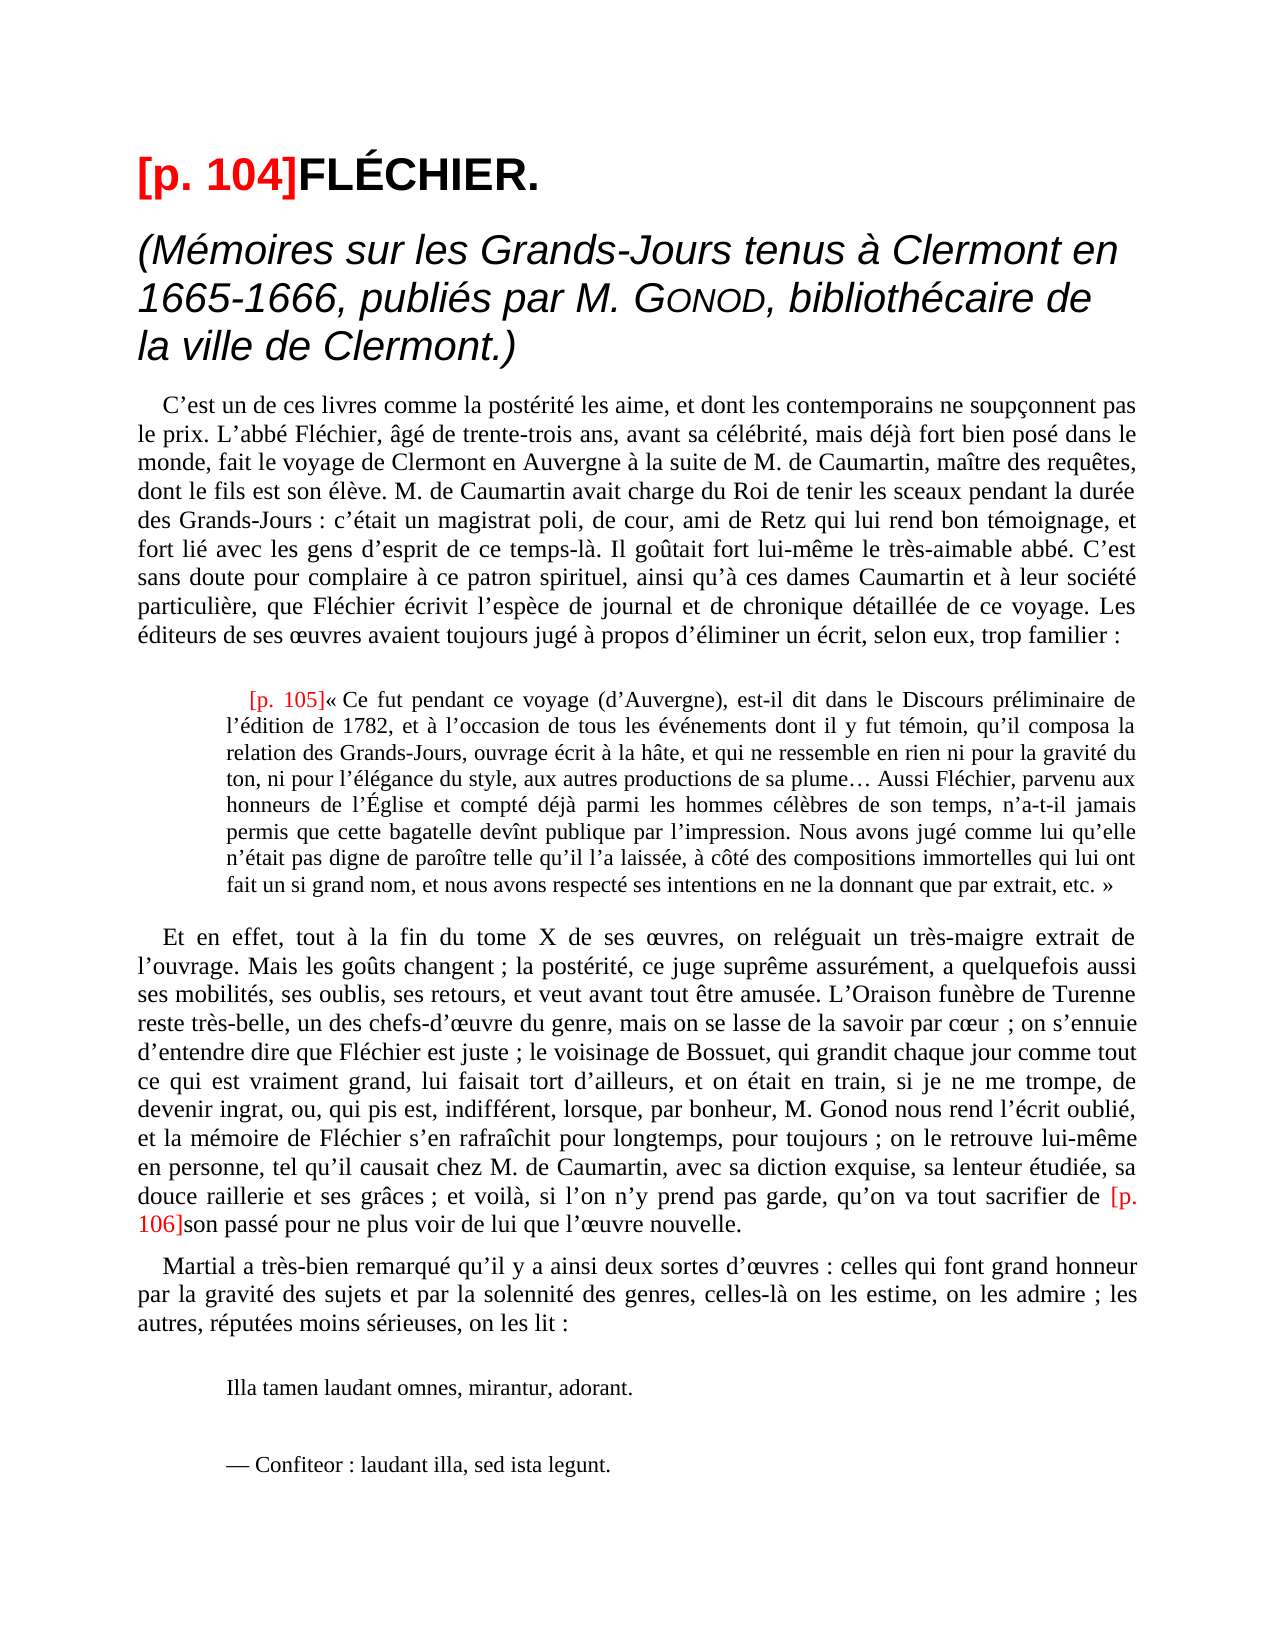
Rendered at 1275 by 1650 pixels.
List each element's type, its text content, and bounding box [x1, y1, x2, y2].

text Et en effet, tout à la fin du tome X de ses œuvres, on reléguait un très-maigre extrait de l’ouvrage. Mais les goûts changent ; la postérité, ce juge suprême assurément, a quelquefois aussi ses mobilités, ses oublis, ses retours, et veut avant tout être amusée. L’Oraison funèbre de Turenne reste très-belle, un des chefs-d’œuvre du genre, mais on se lasse de la savoir par cœur ; on s’ennuie d’entendre dire que Fléchier est juste ; le voisinage de Bossuet, qui grandit chaque jour comme tout ce qui est vraiment grand, lui faisait tort d’ailleurs, et on était en train, si je ne me trompe, de devenir ingrat, ou, qui pis est, indifférent, lorsque, par bonheur, M. Gonod nous rend l’écrit oublié, et la mémoire de Fléchier s’en rafraîchit pour longtemps, pour toujours ; on le retrouve lui-même en personne, tel qu’il causait chez M. de Caumartin, avec sa diction exquise, sa lenteur étudiée, sa douce raillerie et ses grâces ; et voilà, si l’on n’y prend pas garde, qu’on va tout sacrifier de [p. 106]son passé pour ne plus voir de lui que l’œuvre nouvelle. [137, 922, 1137, 1238]
subtitle [p. 104]FLÉCHIER. [137, 148, 1137, 200]
text [p. 105]« Ce fut pendant ce voyage (d’Auvergne), est-il dit dans le Discours préliminaire de l’édition de 1782, et à l’occasion de tous les événements dont il y fut témoin, qu’il composa la relation des Grands-Jours, ouvrage écrit à la hâte, et qui ne ressemble en rien ni pour la gravité du ton, ni pour l’élégance du style, aux autres productions de sa plume… Aussi Fléchier, parvenu aux honneurs de l’Église et compté déjà parmi les hommes célèbres de son temps, n’a-t-il jamais permis que cette bagatelle devînt publique par l’impression. Nous avons jugé comme lui qu’elle n’était pas digne de paroître telle qu’il l’a laissée, à côté des compositions immortelles qui lui ont fait un si grand nom, et nous avons respecté ses intentions en ne la donnant que par extrait, etc. » [226, 686, 1137, 897]
text — Confiteor : laudant illa, sed ista legunt. [226, 1451, 1137, 1477]
text (Mémoires sur les Grands-Jours tenus à Clermont en 1665-1666, publiés par M. Gonod, bibliothécaire de la ville de Clermont.) [137, 225, 1137, 369]
text C’est un de ces livres comme la postérité les aime, et dont les contemporains ne soupçonnent pas le prix. L’abbé Fléchier, âgé de trente-trois ans, avant sa célébrité, mais déjà fort bien posé dans le monde, fait le voyage de Clermont en Auvergne à la suite de M. de Caumartin, maître des requêtes, dont le fils est son élève. M. de Caumartin avait charge du Roi de tenir les sceaux pendant la durée des Grands-Jours : c’était un magistrat poli, de cour, ami de Retz qui lui rend bon témoignage, et fort lié avec les gens d’esprit de ce temps-là. Il goûtait fort lui-même le très-aimable abbé. C’est sans doute pour complaire à ce patron spirituel, ainsi qu’à ces dames Caumartin et à leur société particulière, que Fléchier écrivit l’espèce de journal et de chronique détaillée de ce voyage. Les éditeurs de ses œuvres avaient toujours jugé à propos d’éliminer un écrit, selon eux, trop familier : [137, 390, 1137, 649]
text Illa tamen laudant omnes, mirantur, adorant. [226, 1374, 1137, 1401]
text Martial a très-bien remarqué qu’il y a ainsi deux sortes d’œuvres : celles qui font grand honneur par la gravité des sujets et par la solennité des genres, celles-là on les estime, on les admire ; les autres, réputées moins sérieuses, on les lit : [137, 1251, 1137, 1337]
